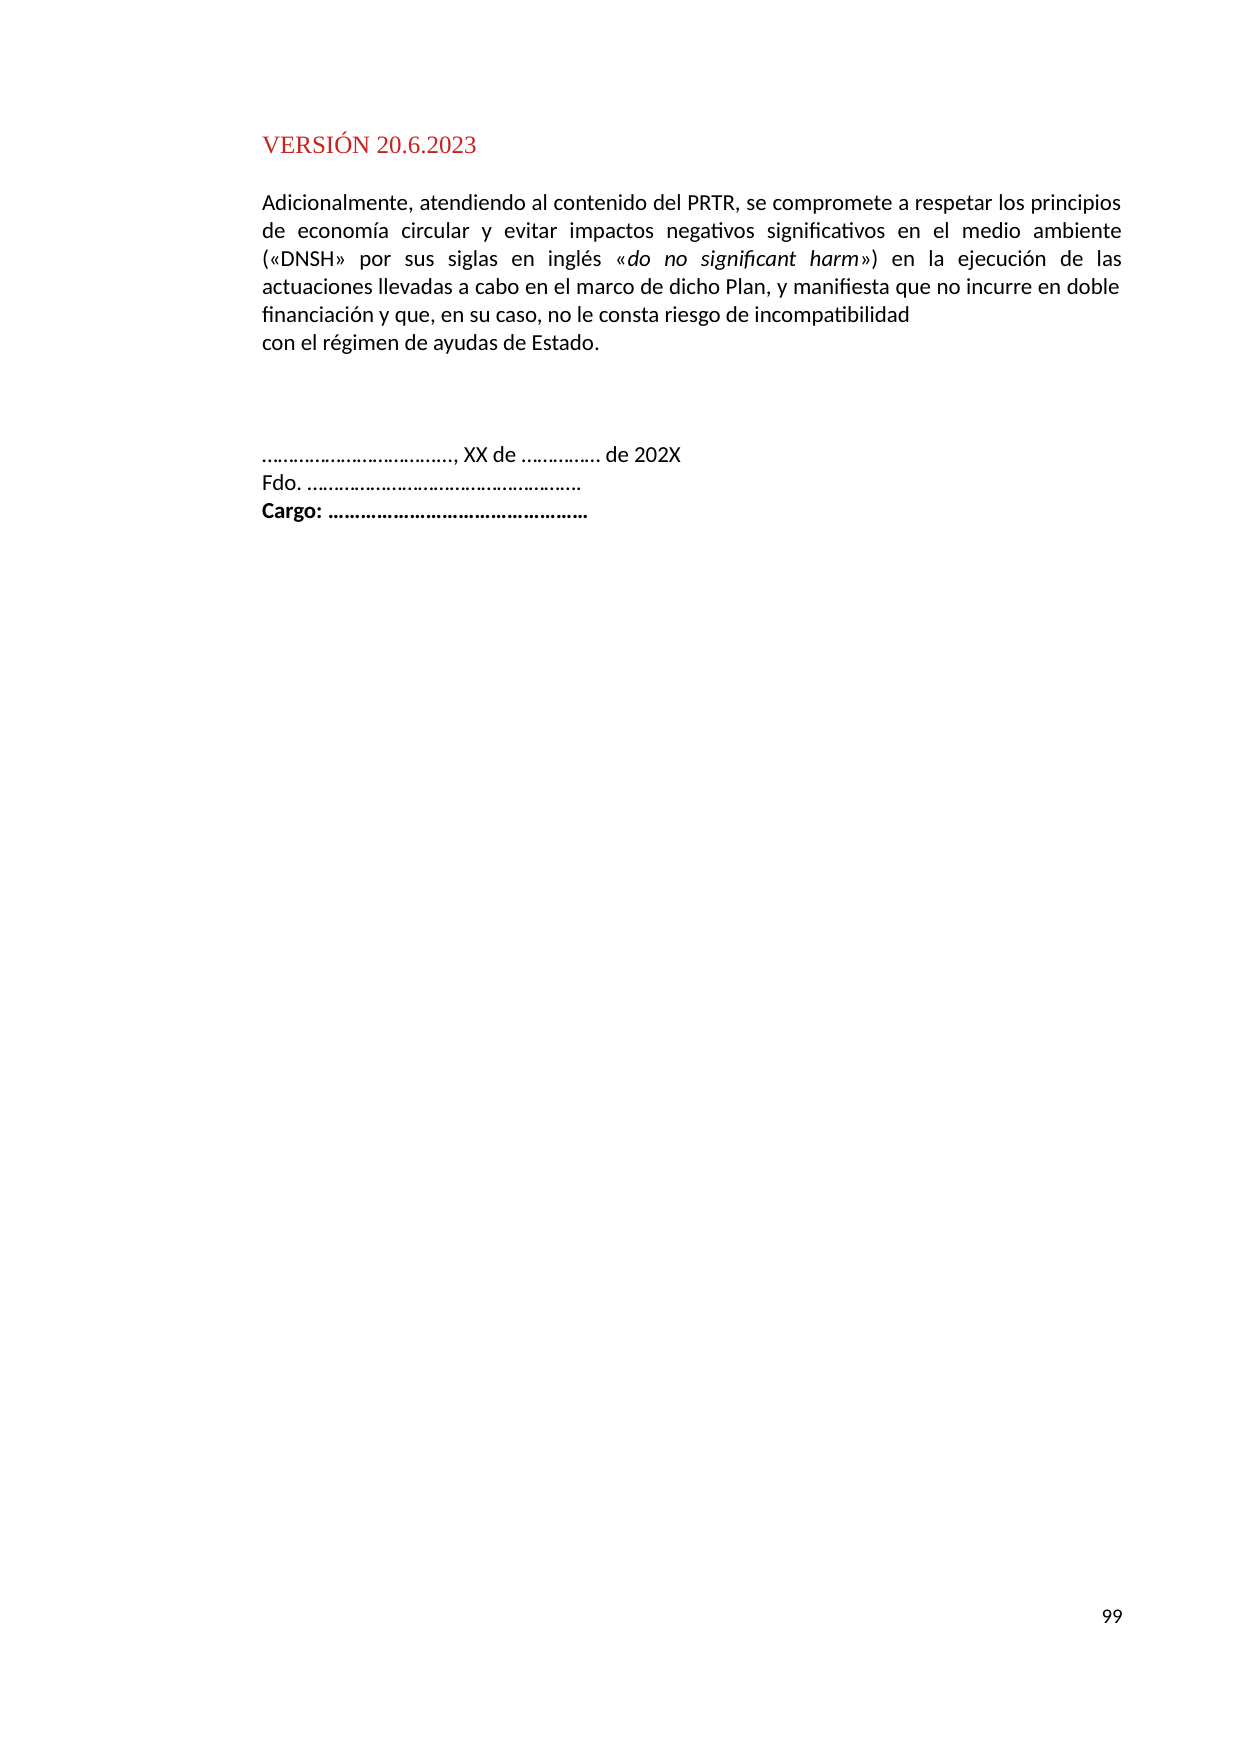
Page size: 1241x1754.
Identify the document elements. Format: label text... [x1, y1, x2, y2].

text Cargo: ………………………………………… [262, 496, 1087, 524]
text con el régimen de ayudas de Estado. [262, 328, 1122, 356]
text Adicionalmente, atendiendo al contenido del PRTR, se compromete a respetar los principios de economía circular y evitar impactos negativos significativos en el medio ambiente («DNSH» por sus siglas en inglés «do no significant harm») en la ejecución de las actuaciones llevadas a cabo en el marco de dicho Plan, y manifiesta que no incurre en doble financiación y que, en su caso, no le consta riesgo de incompatibilidad [262, 188, 1122, 328]
text Fdo. ……………………………………………. [262, 468, 1122, 496]
text ……………………………..., XX de …………… de 202X [262, 440, 1122, 468]
